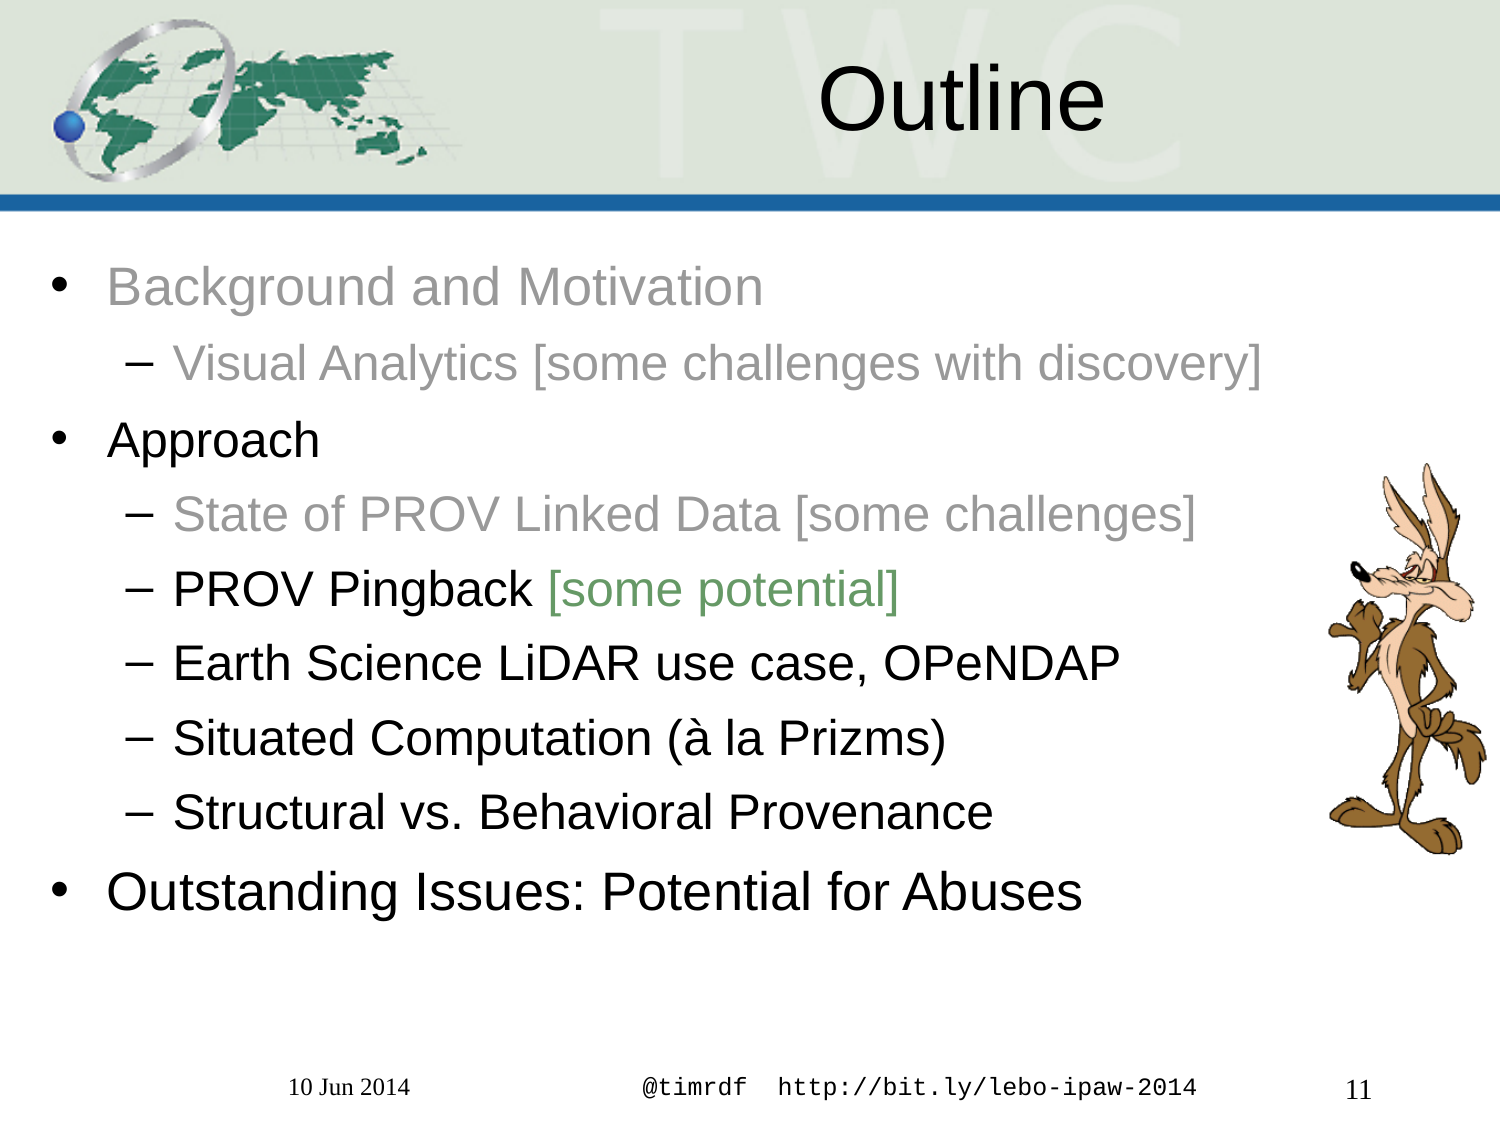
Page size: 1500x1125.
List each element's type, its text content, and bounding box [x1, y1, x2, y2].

title Outline [424, 0, 1500, 188]
picture [1359, 462, 1500, 864]
picture [0, 0, 1500, 212]
list Background and Motivation Visual Analytics [some challenges with discovery] Approach State of PROV Linked Data [some challenges] PROV Pingback [some potential] Earth Science LiDAR use case, OPeNDAP Situated Computation (à la Prizms) Structural vs. Behavioral Provenance Outstanding Issues: Potential for Abuses [35, 243, 1359, 918]
